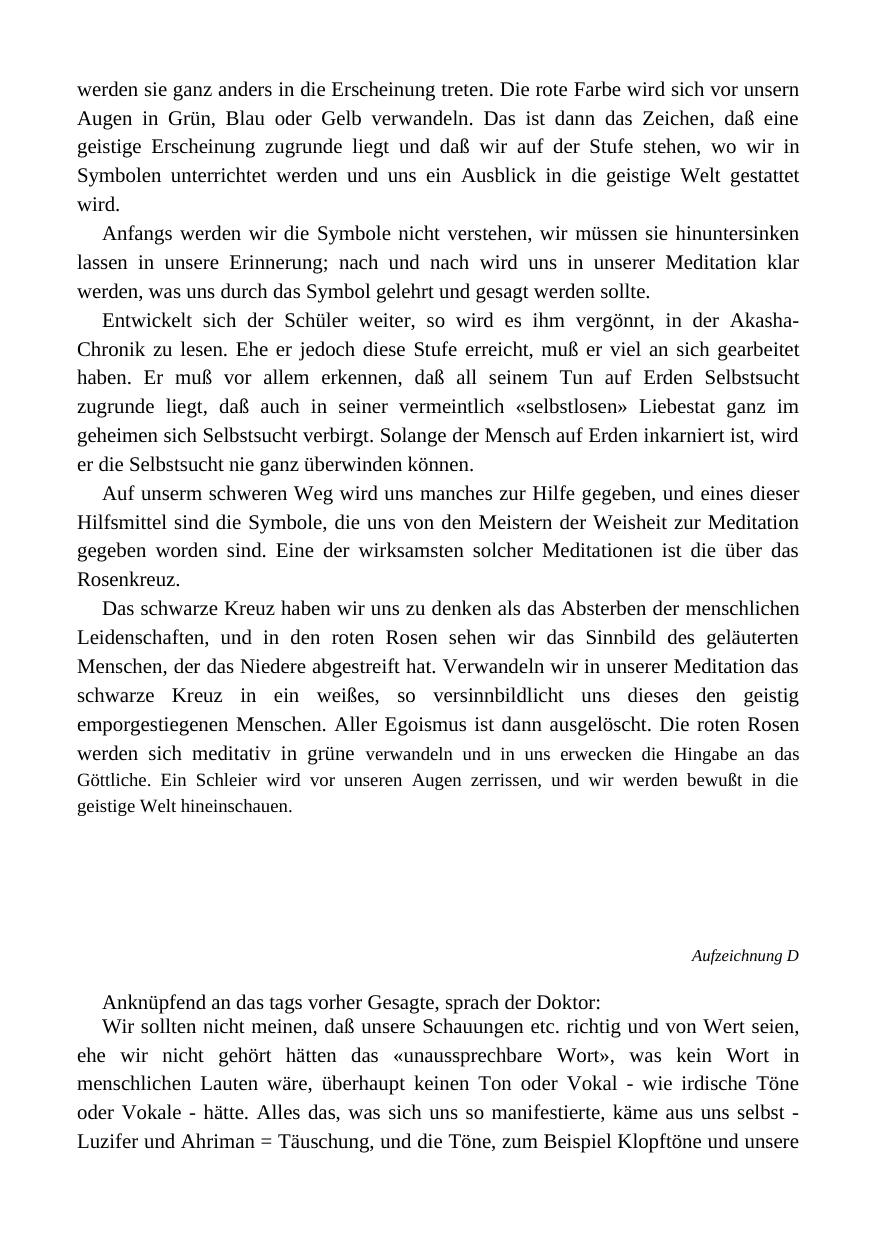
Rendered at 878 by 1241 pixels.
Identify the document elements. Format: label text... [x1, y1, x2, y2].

text Auf unserm schweren Weg wird uns manches zur Hilfe gegeben, und eines dieser Hilfsmittel sind die Symbole, die uns von den Meistern der Weisheit zur Meditation gegeben worden sind. Eine der wirksamsten solcher Meditationen ist die über das Rosenkreuz. [77, 481, 800, 591]
text werden sie ganz anders in die Erscheinung treten. Die rote Farbe wird sich vor unsern Augen in Grün, Blau oder Gelb verwandeln. Das ist dann das Zeichen, daß eine geistige Erscheinung zugrunde liegt und daß wir auf der Stufe stehen, wo wir in Symbolen unterrichtet werden und uns ein Ausblick in die geistige Welt gestattet wird. [77, 77, 800, 216]
text Anfangs werden wir die Symbole nicht verstehen, wir müssen sie hinuntersinken lassen in unsere Erinnerung; nach und nach wird uns in unserer Meditation klar werden, was uns durch das Symbol gelehrt und gesagt werden sollte. [77, 221, 800, 303]
text Das schwarze Kreuz haben wir uns zu denken als das Absterben der menschlichen Leidenschaften, und in den roten Rosen sehen wir das Sinnbild des geläuterten Menschen, der das Niedere abgestreift hat. Verwandeln wir in unserer Meditation das schwarze Kreuz in ein weißes, so versinnbildlicht uns dieses den geistig emporgestiegenen Menschen. Aller Egoismus ist dann ausgelöscht. Die roten Rosen werden sich meditativ in grüne verwandeln und in uns erwecken die Hingabe an das Göttliche. Ein Schleier wird vor unseren Augen zerrissen, und wir werden bewußt in die geistige Welt hineinschauen. [77, 596, 800, 816]
text Anknüpfend an das tags vorher Gesagte, sprach der Doktor: [77, 989, 800, 1014]
text Entwickelt sich der Schüler weiter, so wird es ihm vergönnt, in der Akasha-Chronik zu lesen. Ehe er jedoch diese Stufe erreicht, muß er viel an sich gearbeitet haben. Er muß vor allem erkennen, daß all seinem Tun auf Erden Selbstsucht zugrunde liegt, daß auch in seiner vermeintlich «selbstlosen» Liebestat ganz im geheimen sich Selbstsucht verbirgt. Solange der Mensch auf Erden inkarniert ist, wird er die Selbstsucht nie ganz überwinden können. [77, 308, 800, 476]
text Aufzeichnung D [77, 945, 800, 964]
text Wir sollten nicht meinen, daß unsere Schauungen etc. richtig und von Wert seien, ehe wir nicht gehört hätten das «unaussprechbare Wort», was kein Wort in menschlichen Lauten wäre, überhaupt keinen Ton oder Vokal - wie irdische Töne oder Vokale - hätte. Alles das, was sich uns so manifestierte, käme aus uns selbst - Luzifer und Ahriman = Täuschung, und die Töne, zum Beispiel Klopftöne und unsere [77, 1014, 800, 1153]
